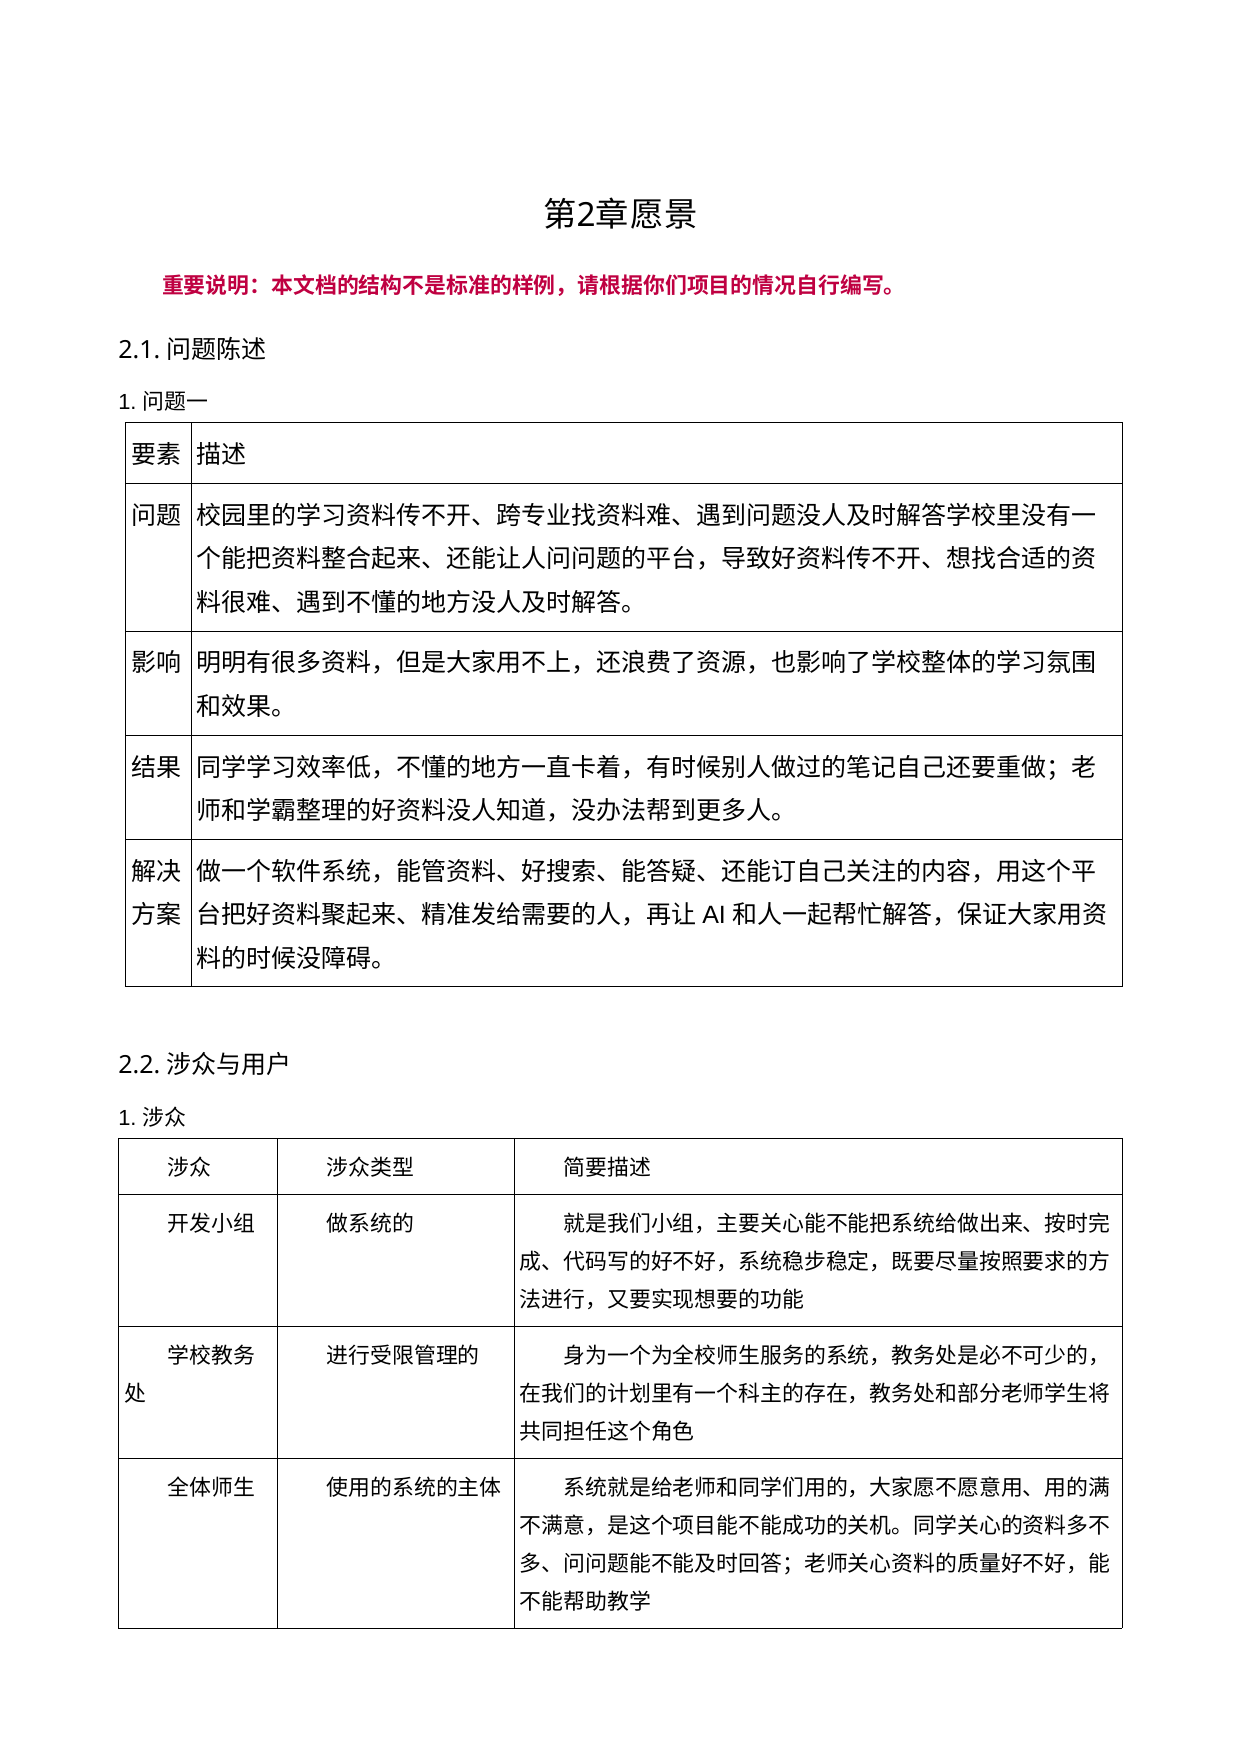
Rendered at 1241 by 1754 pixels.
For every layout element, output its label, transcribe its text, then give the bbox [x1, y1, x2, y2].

subtitle 问题一 [118, 384, 1122, 416]
subtitle 问题陈述 [118, 329, 1122, 365]
text 重要说明：本文档的结构不是标准的样例，请根据你们项目的情况自行编写。 [118, 268, 1122, 300]
table_cell 问题 [126, 484, 191, 631]
table_cell 进行受限管理的 [278, 1327, 514, 1458]
subtitle 涉众 [118, 1100, 1122, 1132]
table_cell 解决方案 [126, 840, 191, 986]
table_cell 就是我们小组，主要关心能不能把系统给做出来、按时完成、代码写的好不好，系统稳步稳定，既要尽量按照要求的方法进行，又要实现想要的功能 [515, 1195, 1122, 1326]
table_header 涉众 [119, 1139, 277, 1194]
table_header 涉众类型 [278, 1139, 514, 1194]
table_cell 学校教务处 [119, 1327, 277, 1458]
table_cell 校园里的学习资料传不开、跨专业找资料难、遇到问题没人及时解答学校里没有一个能把资料整合起来、还能让人问问题的平台，导致好资料传不开、想找合适的资料很难、遇到不懂的地方没人及时解答。 [192, 484, 1122, 631]
table_cell 系统就是给老师和同学们用的，大家愿不愿意用、用的满不满意，是这个项目能不能成功的关机。同学关心的资料多不多、问问题能不能及时回答；老师关心资料的质量好不好，能不能帮助教学 [515, 1459, 1122, 1628]
subtitle 愿景 [118, 188, 1122, 236]
table_cell 做系统的 [278, 1195, 514, 1326]
table_header 简要描述 [515, 1139, 1122, 1194]
table_cell 使用的系统的主体 [278, 1459, 514, 1628]
table_cell 同学学习效率低，不懂的地方一直卡着，有时候别人做过的笔记自己还要重做；老师和学霸整理的好资料没人知道，没办法帮到更多人。 [192, 736, 1122, 839]
table_cell 做一个软件系统，能管资料、好搜索、能答疑、还能订自己关注的内容，用这个平台把好资料聚起来、精准发给需要的人，再让 AI 和人一起帮忙解答，保证大家用资料的时候没障碍。 [192, 840, 1122, 986]
table_cell 明明有很多资料，但是大家用不上，还浪费了资源，也影响了学校整体的学习氛围和效果。 [192, 632, 1122, 735]
table_cell 结果 [126, 736, 191, 839]
table_cell 身为一个为全校师生服务的系统，教务处是必不可少的，在我们的计划里有一个科主的存在，教务处和部分老师学生将共同担任这个角色 [515, 1327, 1122, 1458]
table_cell 影响 [126, 632, 191, 735]
table_header 要素 [126, 423, 191, 483]
table_cell 全体师生 [119, 1459, 277, 1628]
table_cell 开发小组 [119, 1195, 277, 1326]
table_header 描述 [192, 423, 1122, 483]
subtitle 涉众与用户 [118, 1045, 1122, 1081]
